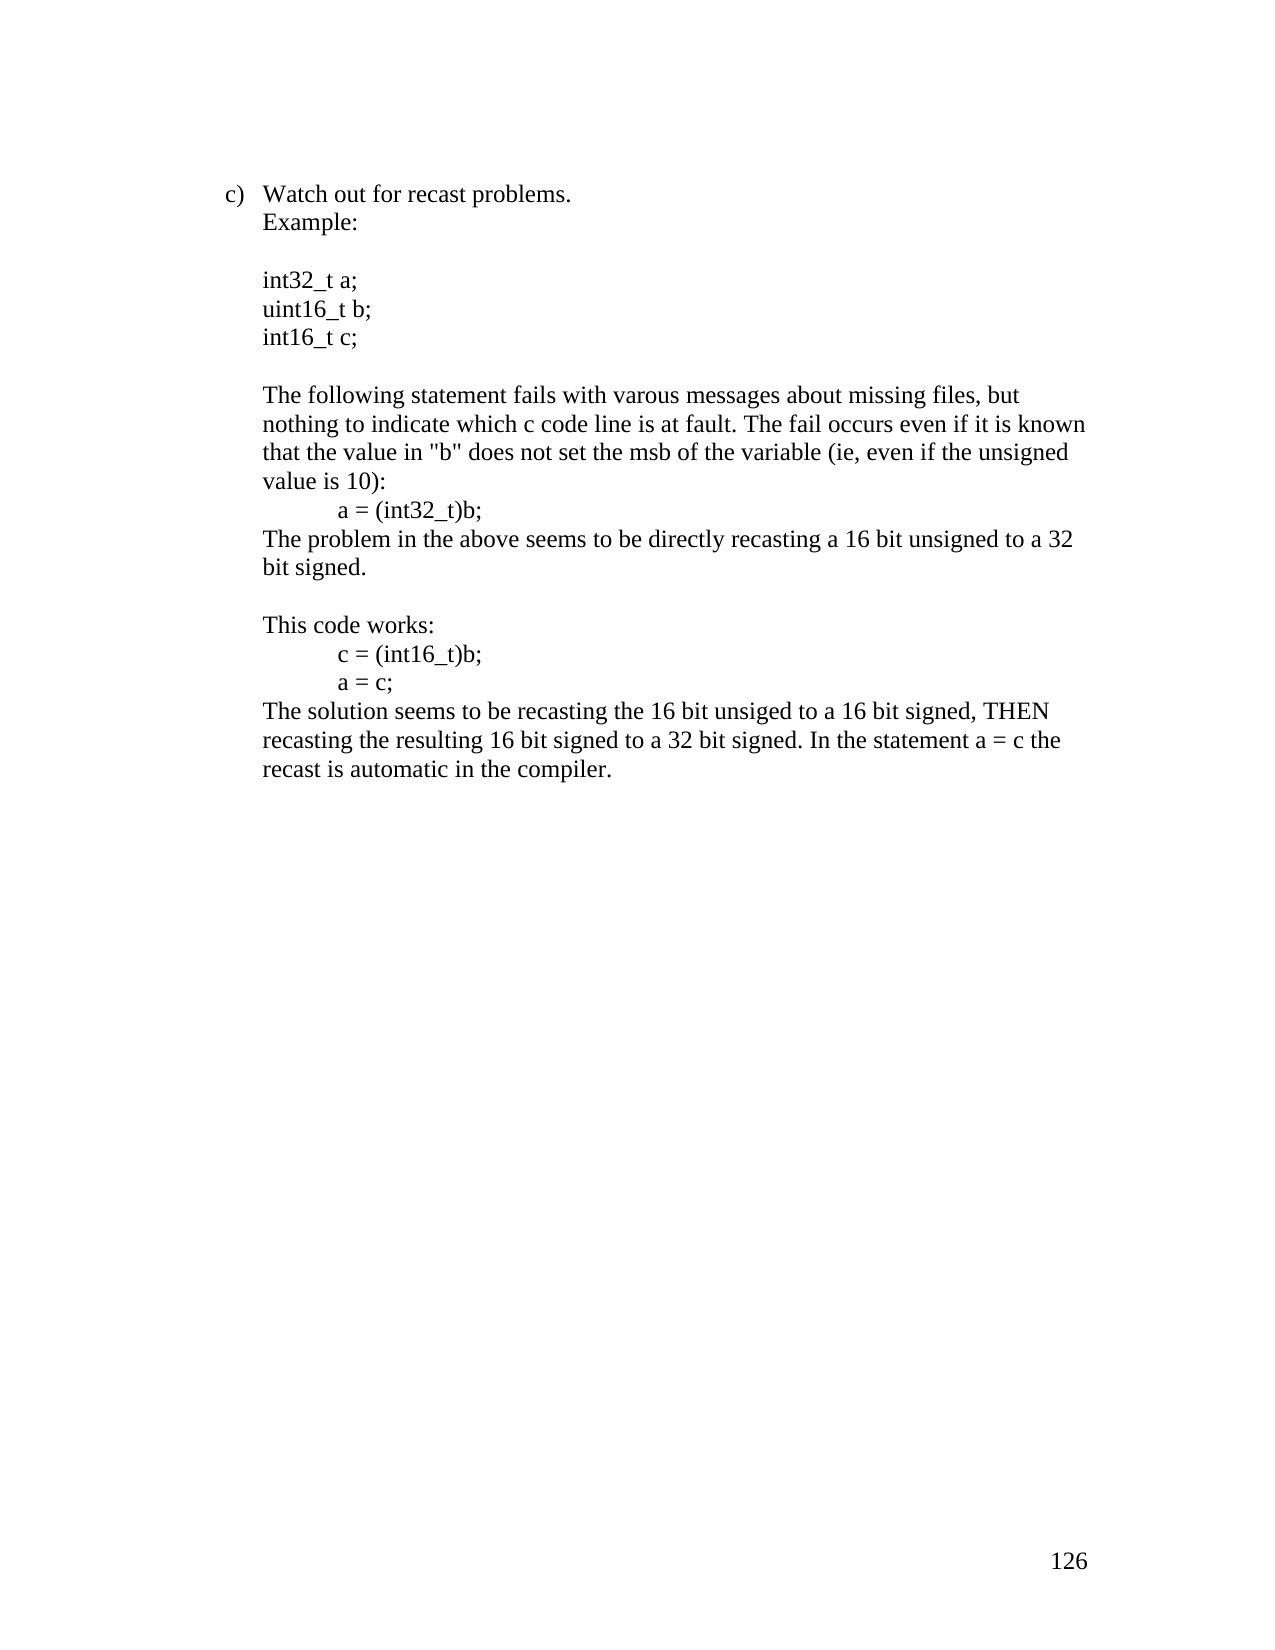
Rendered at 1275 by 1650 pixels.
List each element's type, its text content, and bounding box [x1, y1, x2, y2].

text The problem in the above seems to be directly recasting a 16 bit unsigned to a 32 bit signed. [262, 524, 1087, 581]
text This code works: [262, 610, 1087, 639]
text int16_t c; [262, 322, 1087, 351]
text Example: [262, 207, 1087, 236]
text a = c; [337, 667, 1087, 696]
list Watch out for recast problems. [225, 179, 1087, 207]
text uint16_t b; [262, 294, 1087, 322]
text int32_t a; [262, 265, 1087, 294]
text a = (int32_t)b; [337, 495, 1087, 524]
text The following statement fails with varous messages about missing files, but nothing to indicate which c code line is at fault. The fail occurs even if it is known that the value in "b" does not set the msb of the variable (ie, even if the unsigned value is 10): [262, 380, 1087, 495]
text c = (int16_t)b; [337, 639, 1087, 667]
text The solution seems to be recasting the 16 bit unsiged to a 16 bit signed, THEN recasting the resulting 16 bit signed to a 32 bit signed. In the statement a = c the recast is automatic in the compiler. [262, 696, 1087, 782]
